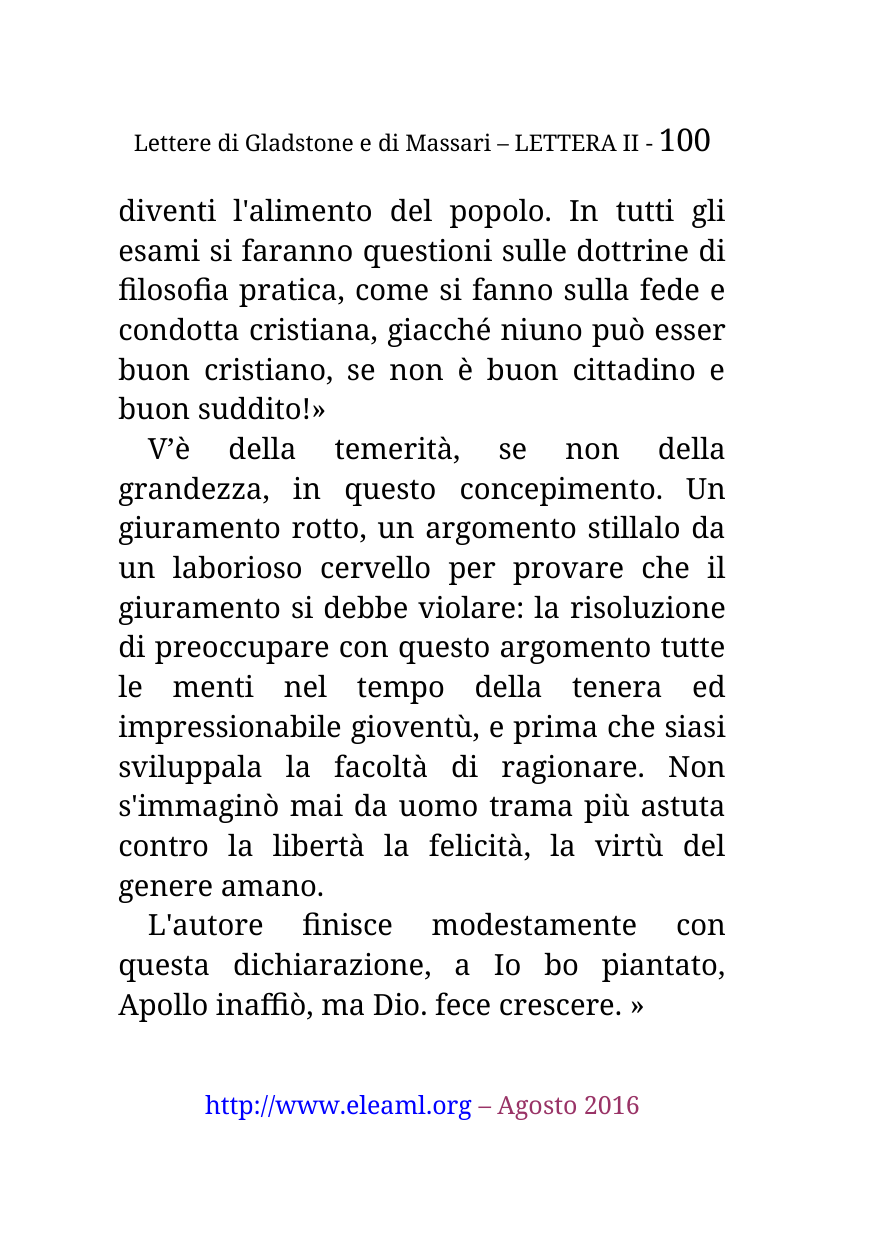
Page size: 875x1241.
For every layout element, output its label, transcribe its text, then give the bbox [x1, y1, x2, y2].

text L'autore finisce modestamente con questa dichiarazione, a Io bo piantato, Apollo inaffiò, ma Dio. fece crescere. » [118, 904, 726, 1024]
text diventi l'alimento del popolo. In tutti gli esami si faranno questioni sulle dottrine di filosofia pratica, come si fanno sulla fede e condotta cristiana, giacché niuno può esser buon cristiano, se non è buon cittadino e buon suddito!» [118, 190, 726, 428]
text V’è della temerità, se non della grandezza, in questo concepimento. Un giuramento rotto, un argomento stillalo da un laborioso cervello per provare che il giuramento si debbe violare: la risoluzione di preoccupare con questo argomento tutte le menti nel tempo della tenera ed impressionabile gioventù, e prima che siasi sviluppala la facoltà di ragionare. Non s'immaginò mai da uomo trama più astuta contro la libertà la felicità, la virtù del genere amano. [118, 428, 726, 904]
